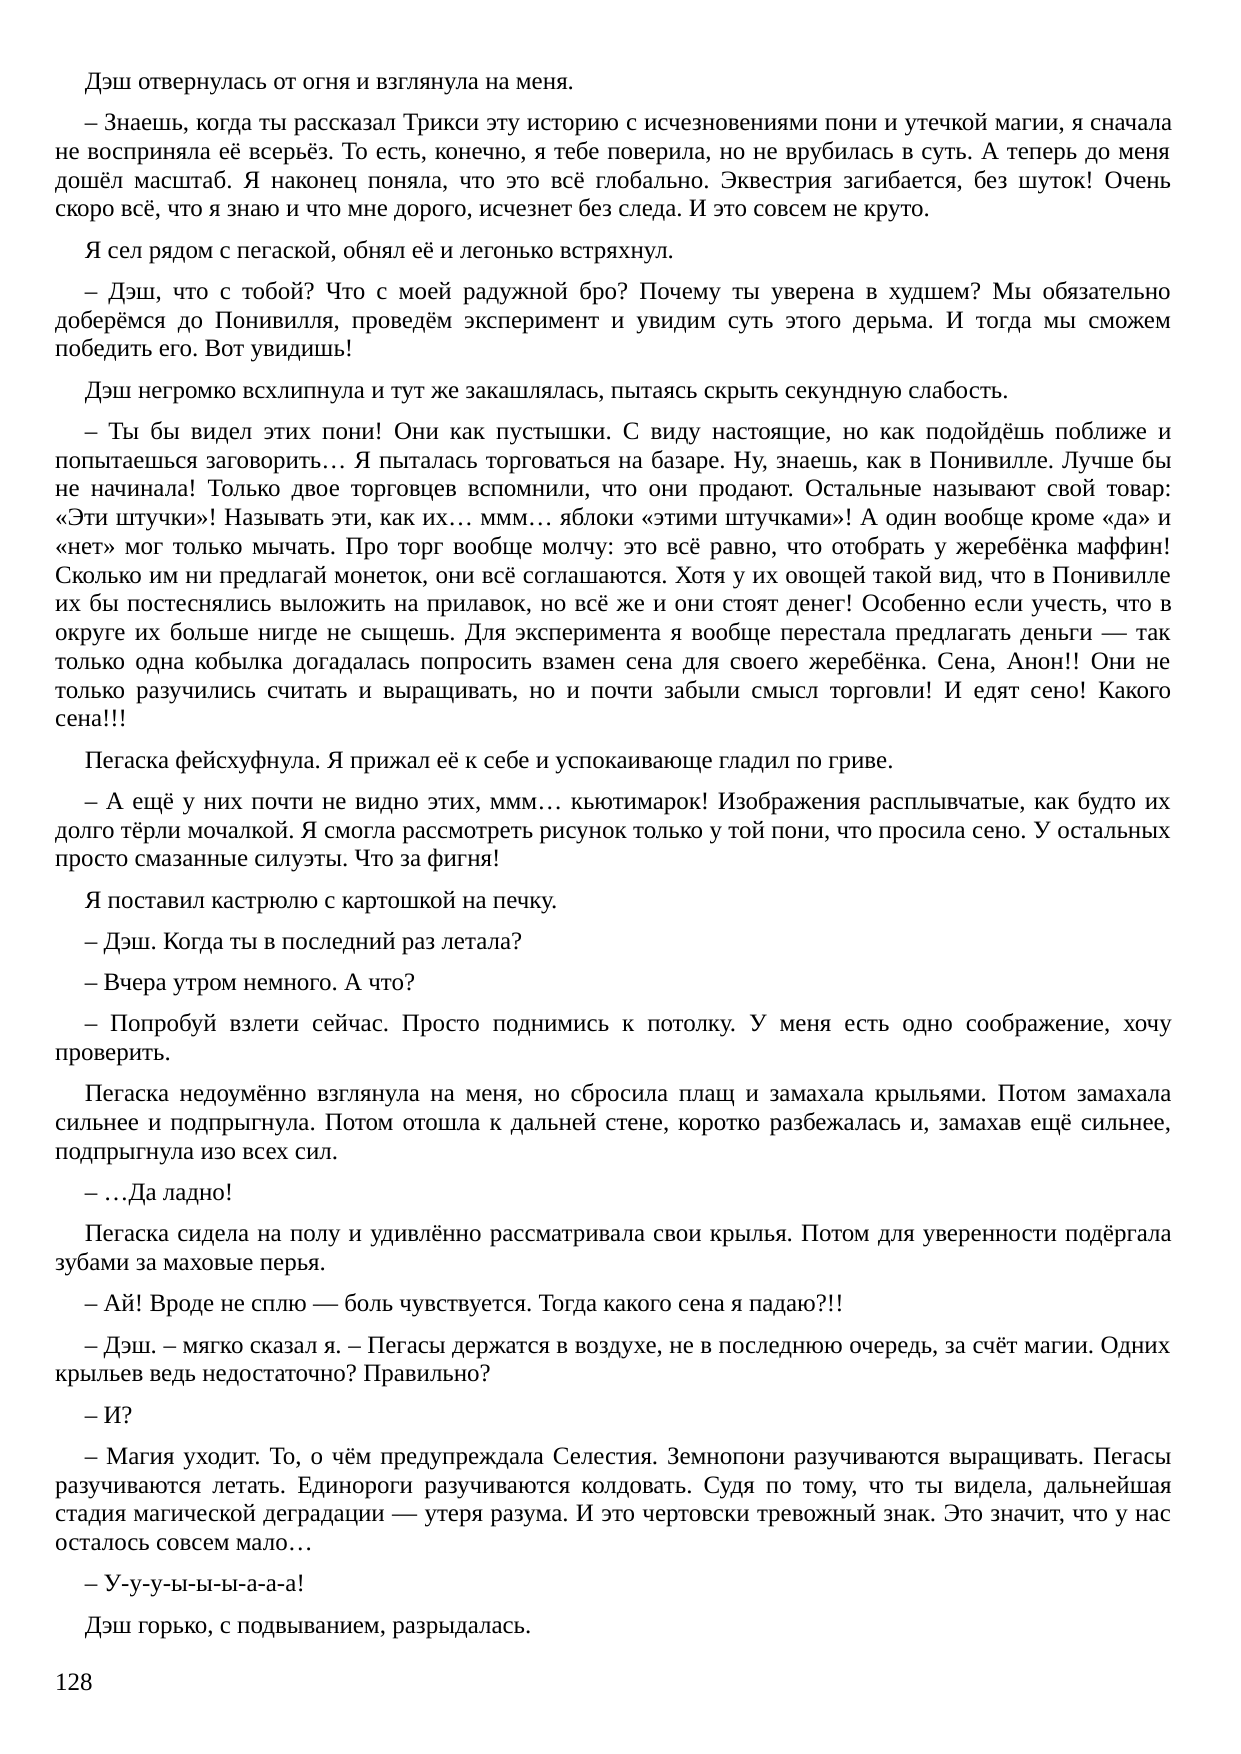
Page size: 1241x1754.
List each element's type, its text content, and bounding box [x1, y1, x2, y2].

text Пегаска сидела на полу и удивлённо рассматривала свои крылья. Потом для уверенности подёргала зубами за маховые перья. [55, 1218, 1173, 1276]
text Я поставил кастрюлю с картошкой на печку. [55, 885, 1173, 913]
text – …Да ладно! [55, 1177, 1173, 1206]
text – Знаешь, когда ты рассказал Трикси эту историю с исчезновениями пони и утечкой магии, я сначала не восприняла её всерьёз. То есть, конечно, я тебе поверила, но не врубилась в суть. А теперь до меня дошёл масштаб. Я наконец поняла, что это всё глобально. Эквестрия загибается, без шуток! Очень скоро всё, что я знаю и что мне дорого, исчезнет без следа. И это совсем не круто. [55, 107, 1173, 222]
text Дэш горько, с подвыванием, разрыдалась. [55, 1610, 1173, 1638]
text – А ещё у них почти не видно этих, ммм… кьютимарок! Изображения расплывчатые, как будто их долго тёрли мочалкой. Я смогла рассмотреть рисунок только у той пони, что просила сено. У остальных просто смазанные силуэты. Что за фигня! [55, 786, 1173, 872]
text – Ай! Вроде не сплю — боль чувствуется. Тогда какого сена я падаю?!! [55, 1288, 1173, 1317]
text – Дэш, что с тобой? Что с моей радужной бро? Почему ты уверена в худшем? Мы обязательно доберёмся до Понивилля, проведём эксперимент и увидим суть этого дерьма. И тогда мы сможем победить его. Вот увидишь! [55, 276, 1173, 362]
text Дэш негромко всхлипнула и тут же закашлялась, пытаясь скрыть секундную слабость. [55, 375, 1173, 403]
text Дэш отвернулась от огня и взглянула на меня. [55, 66, 1173, 95]
text Пегаска недоумённо взглянула на меня, но сбросила плащ и замахала крыльями. Потом замахала сильнее и подпрыгнула. Потом отошла к дальней стене, коротко разбежалась и, замахав ещё сильнее, подпрыгнула изо всех сил. [55, 1078, 1173, 1165]
text – Ты бы видел этих пони! Они как пустышки. С виду настоящие, но как подойдёшь поближе и попытаешься заговорить… Я пыталась торговаться на базаре. Ну, знаешь, как в Понивилле. Лучше бы не начинала! Только двое торговцев вспомнили, что они продают. Остальные называют свой товар: «Эти штучки»! Называть эти, как их… ммм… яблоки «этими штучками»! А один вообще кроме «да» и «нет» мог только мычать. Про торг вообще молчу: это всё равно, что отобрать у жеребёнка маффин! Сколько им ни предлагай монеток, они всё соглашаются. Хотя у их овощей такой вид, что в Понивилле их бы постеснялись выложить на прилавок, но всё же и они стоят денег! Особенно если учесть, что в округе их больше нигде не сыщешь. Для эксперимента я вообще перестала предлагать деньги — так только одна кобылка догадалась попросить взамен сена для своего жеребёнка. Сена, Анон!! Они не только разучились считать и выращивать, но и почти забыли смысл торговли! И едят сено! Какого сена!!! [55, 416, 1173, 732]
text – Попробуй взлети сейчас. Просто поднимись к потолку. У меня есть одно соображение, хочу проверить. [55, 1008, 1173, 1066]
text Пегаска фейсхуфнула. Я прижал её к себе и успокаивающе гладил по гриве. [55, 745, 1173, 773]
text – Магия уходит. То, о чём предупреждала Селестия. Земнопони разучиваются выращивать. Пегасы разучиваются летать. Единороги разучиваются колдовать. Судя по тому, что ты видела, дальнейшая стадия магической деградации — утеря разума. И это чертовски тревожный знак. Это значит, что у нас осталось совсем мало… [55, 1441, 1173, 1556]
text – У-у-у-ы-ы-ы-а-а-а! [55, 1568, 1173, 1597]
text – Дэш. Когда ты в последний раз летала? [55, 926, 1173, 955]
text – Вчера утром немного. А что? [55, 967, 1173, 996]
text – Дэш. – мягко сказал я. – Пегасы держатся в воздухе, не в последнюю очередь, за счёт магии. Одних крыльев ведь недостаточно? Правильно? [55, 1330, 1173, 1387]
text – И? [55, 1400, 1173, 1428]
text Я сел рядом с пегаской, обнял её и легонько встряхнул. [55, 235, 1173, 263]
